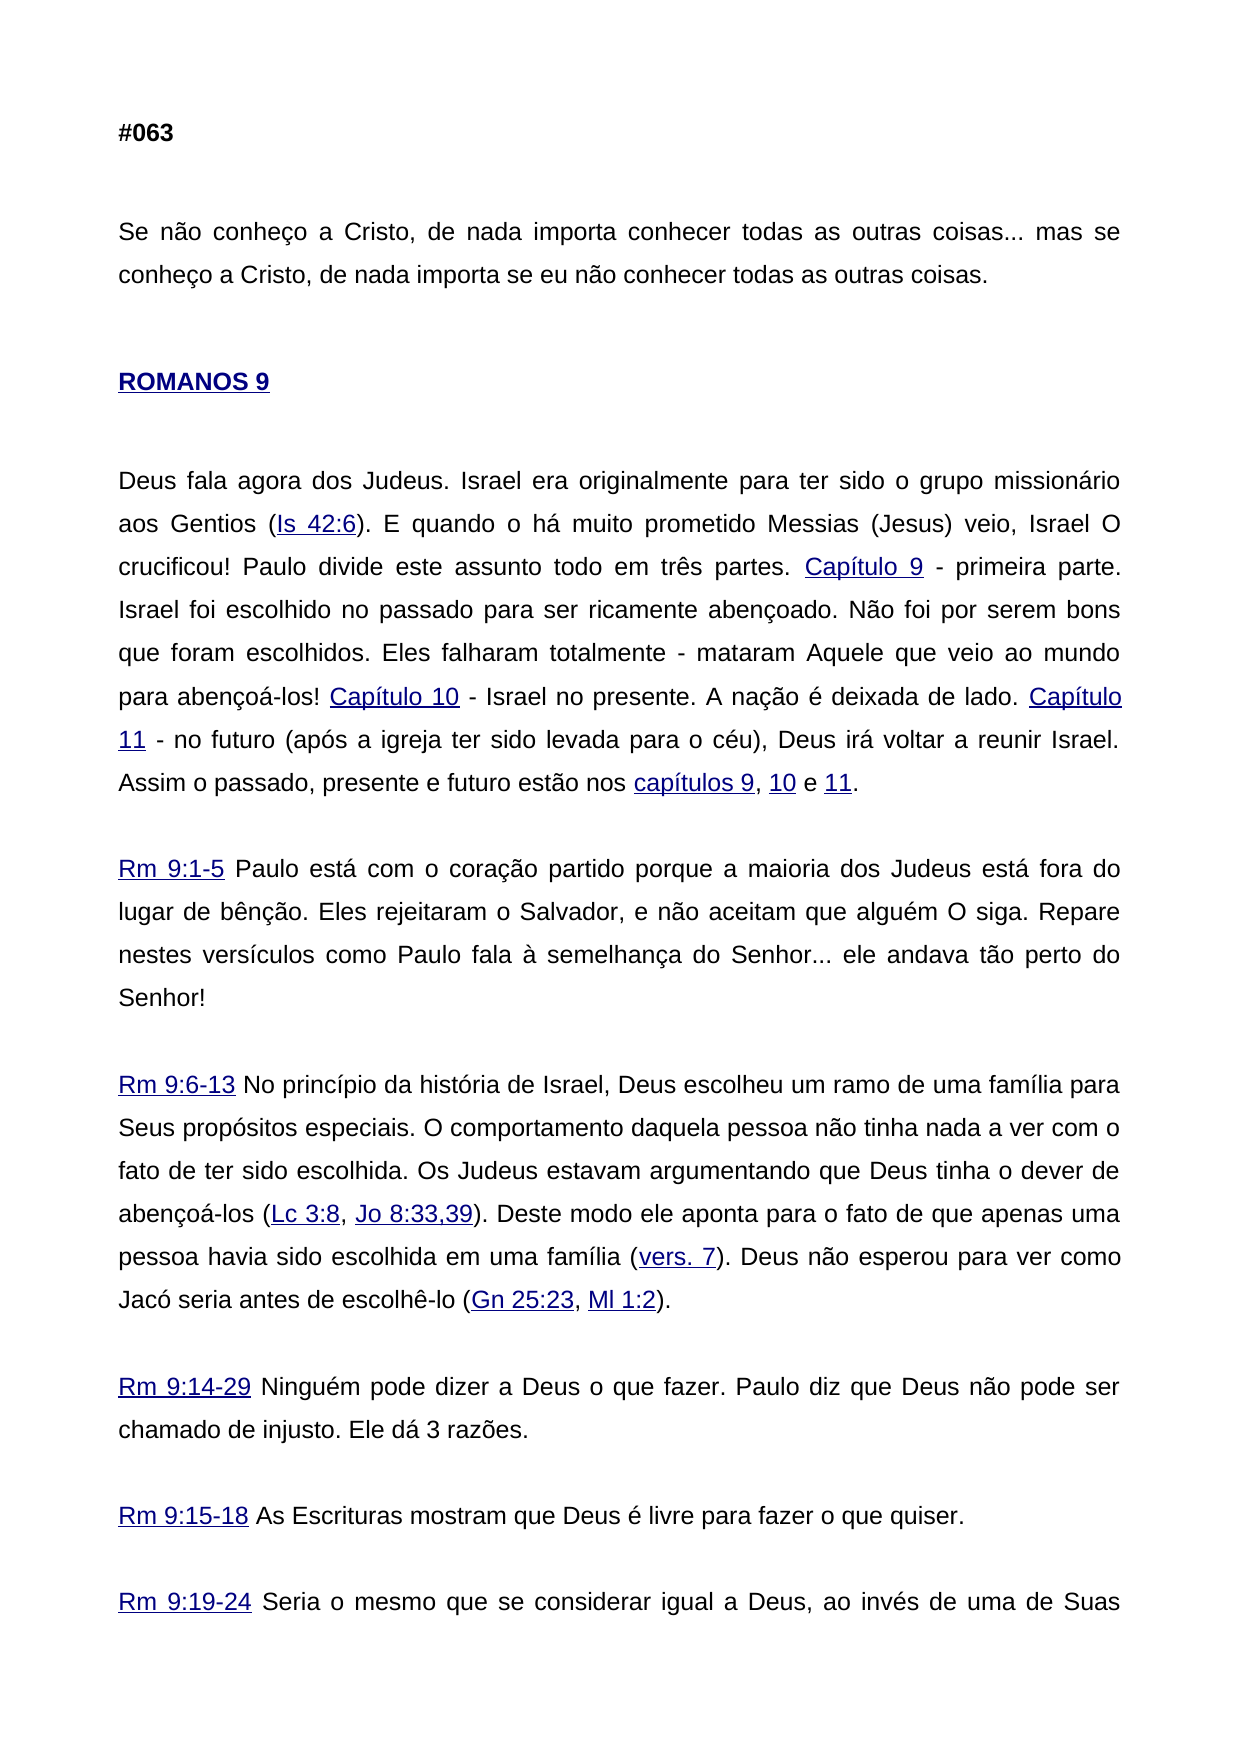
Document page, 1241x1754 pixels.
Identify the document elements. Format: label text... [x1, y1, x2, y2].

subtitle #063 [118, 118, 1122, 147]
text Rm 9:19-24 Seria o mesmo que se considerar igual a Deus, ao invés de uma de Suas [118, 1587, 1122, 1616]
text Deus fala agora dos Judeus. Israel era originalmente para ter sido o grupo missionário aos Gentios (Is 42:6). E quando o há muito prometido Messias (Jesus) veio, Israel O crucificou! Paulo divide este assunto todo em três partes. Capítulo 9 - primeira parte. Israel foi escolhido no passado para ser ricamente abençoado. Não foi por serem bons que foram escolhidos. Eles falharam totalmente - mataram Aquele que veio ao mundo para abençoá-los! Capítulo 10 - Israel no presente. A nação é deixada de lado. Capítulo 11 - no futuro (após a igreja ter sido levada para o céu), Deus irá voltar a reunir Israel. Assim o passado, presente e futuro estão nos capítulos 9, 10 e 11. [118, 466, 1122, 796]
text Rm 9:1-5 Paulo está com o coração partido porque a maioria dos Judeus está fora do lugar de bênção. Eles rejeitaram o Salvador, e não aceitam que alguém O siga. Repare nestes versículos como Paulo fala à semelhança do Senhor... ele andava tão perto do Senhor! [118, 854, 1122, 1012]
text Se não conheço a Cristo, de nada importa conhecer todas as outras coisas... mas se conheço a Cristo, de nada importa se eu não conhecer todas as outras coisas. [118, 217, 1122, 289]
subtitle ROMANOS 9 [118, 367, 1122, 396]
text Rm 9:6-13 No princípio da história de Israel, Deus escolheu um ramo de uma família para Seus propósitos especiais. O comportamento daquela pessoa não tinha nada a ver com o fato de ter sido escolhida. Os Judeus estavam argumentando que Deus tinha o dever de abençoá-los (Lc 3:8, Jo 8:33,39). Deste modo ele aponta para o fato de que apenas uma pessoa havia sido escolhida em uma família (vers. 7). Deus não esperou para ver como Jacó seria antes de escolhê-lo (Gn 25:23, Ml 1:2). [118, 1069, 1122, 1314]
text Rm 9:14-29 Ninguém pode dizer a Deus o que fazer. Paulo diz que Deus não pode ser chamado de injusto. Ele dá 3 razões. [118, 1371, 1122, 1443]
text Rm 9:15-18 As Escrituras mostram que Deus é livre para fazer o que quiser. [118, 1501, 1122, 1529]
